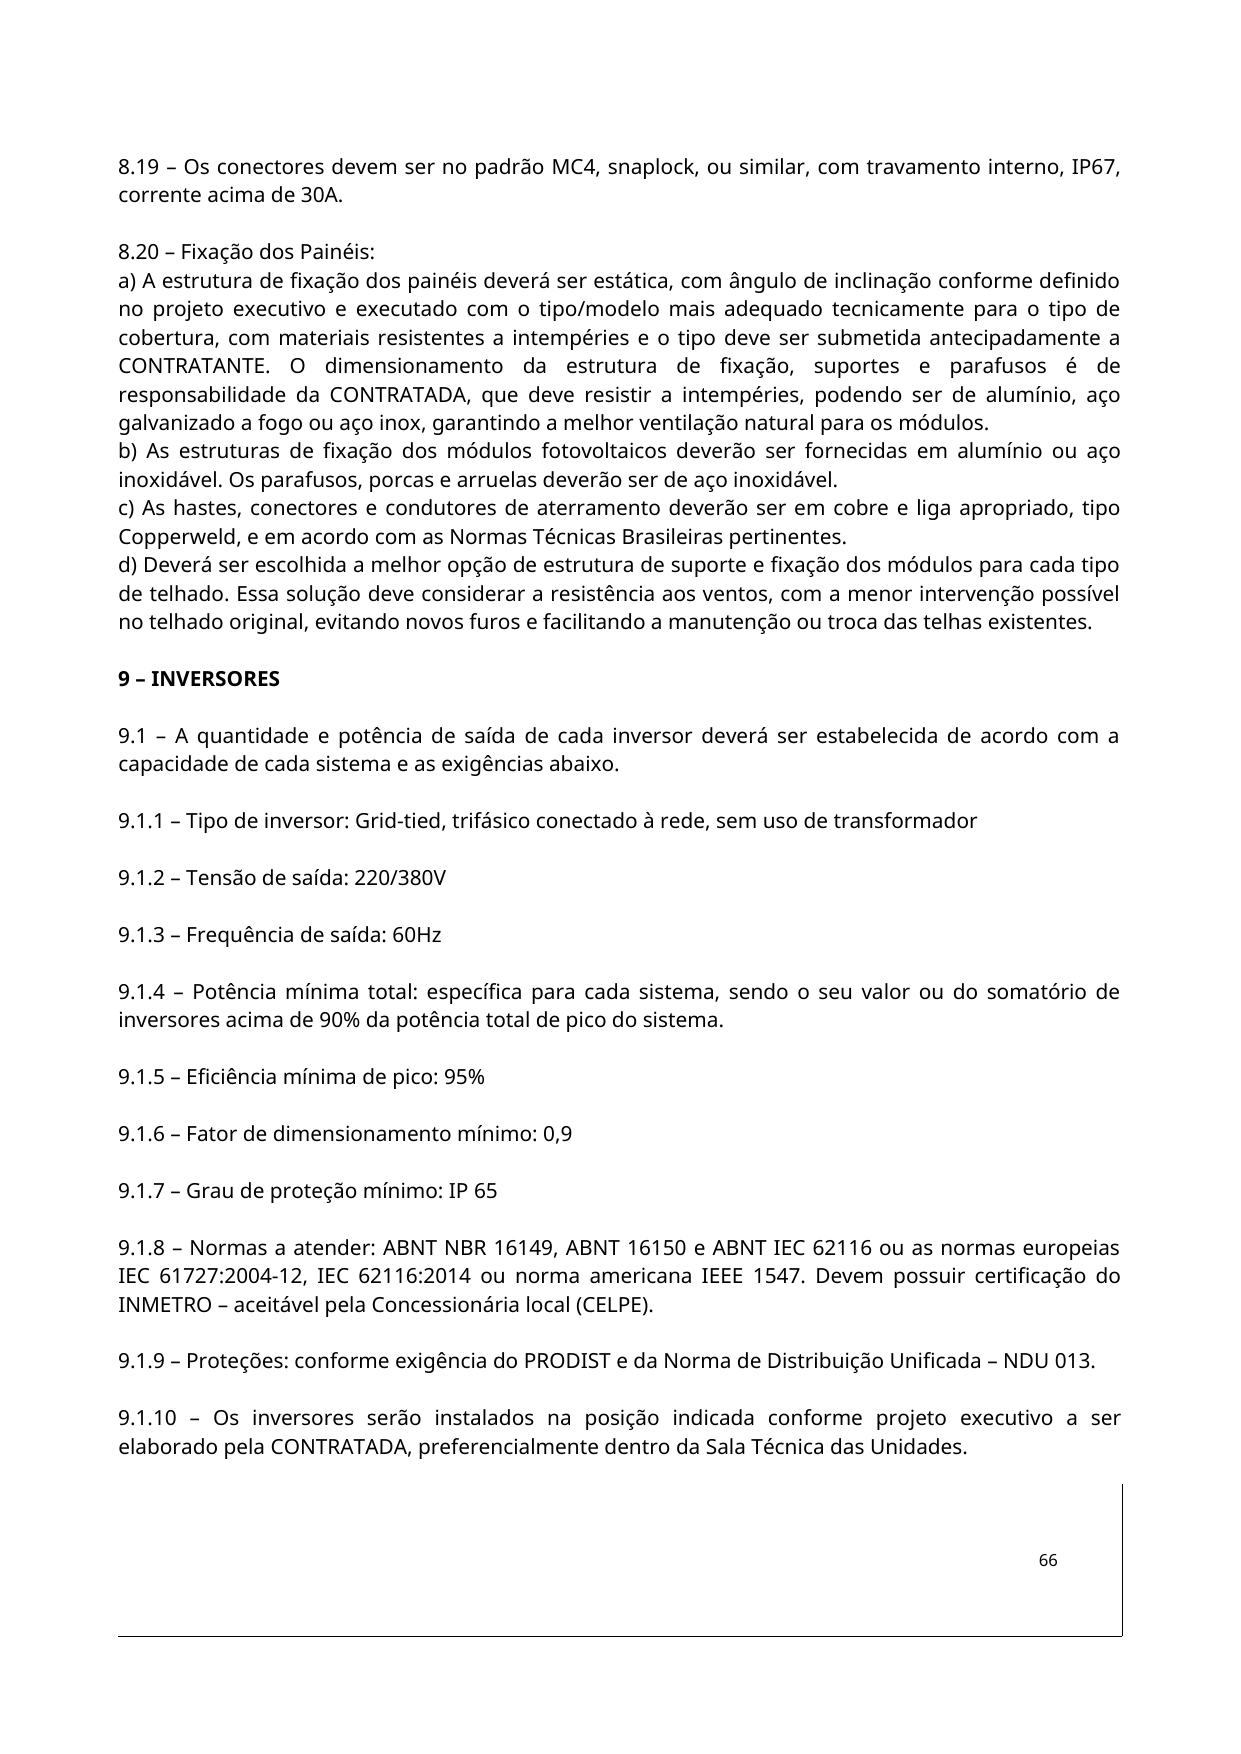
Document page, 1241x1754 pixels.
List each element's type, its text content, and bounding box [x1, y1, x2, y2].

text 9.1.10 – Os inversores serão instalados na posição indicada conforme projeto executivo a ser elaborado pela CONTRATADA, preferencialmente dentro da Sala Técnica das Unidades. [118, 1403, 1122, 1460]
text 9.1.4 – Potência mínima total: específica para cada sistema, sendo o seu valor ou do somatório de inversores acima de 90% da potência total de pico do sistema. [118, 977, 1122, 1034]
text 9.1.6 – Fator de dimensionamento mínimo: 0,9 [118, 1119, 1122, 1147]
text 9.1.2 – Tensão de saída: 220/380V [118, 863, 1122, 892]
text 8.20 – Fixação dos Painéis: [118, 237, 1122, 266]
text b) As estruturas de fixação dos módulos fotovoltaicos deverão ser fornecidas em alumínio ou aço inoxidável. Os parafusos, porcas e arruelas deverão ser de aço inoxidável. [118, 437, 1122, 493]
text 9.1.9 – Proteções: conforme exigência do PRODIST e da Norma de Distribuição Unificada – NDU 013. [118, 1347, 1122, 1375]
text c) As hastes, conectores e condutores de aterramento deverão ser em cobre e liga apropriado, tipo Copperweld, e em acordo com as Normas Técnicas Brasileiras pertinentes. [118, 493, 1122, 550]
text 9.1.3 – Frequência de saída: 60Hz [118, 920, 1122, 948]
text 9.1 – A quantidade e potência de saída de cada inversor deverá ser estabelecida de acordo com a capacidade de cada sistema e as exigências abaixo. [118, 721, 1122, 778]
text 9.1.5 – Eficiência mínima de pico: 95% [118, 1062, 1122, 1091]
text 8.19 – Os conectores devem ser no padrão MC4, snaplock, ou similar, com travamento interno, IP67, corrente acima de 30A. [118, 152, 1122, 209]
text 9 – INVERSORES [118, 664, 1122, 692]
text a) A estrutura de fixação dos painéis deverá ser estática, com ângulo de inclinação conforme definido no projeto executivo e executado com o tipo/modelo mais adequado tecnicamente para o tipo de cobertura, com materiais resistentes a intempéries e o tipo deve ser submetida antecipadamente a CONTRATANTE. O dimensionamento da estrutura de fixação, suportes e parafusos é de responsabilidade da CONTRATADA, que deve resistir a intempéries, podendo ser de alumínio, aço galvanizado a fogo ou aço inox, garantindo a melhor ventilação natural para os módulos. [118, 266, 1122, 437]
text 9.1.7 – Grau de proteção mínimo: IP 65 [118, 1176, 1122, 1204]
text 9.1.8 – Normas a atender: ABNT NBR 16149, ABNT 16150 e ABNT IEC 62116 ou as normas europeias IEC 61727:2004-12, IEC 62116:2014 ou norma americana IEEE 1547. Devem possuir certificação do INMETRO – aceitável pela Concessionária local (CELPE). [118, 1233, 1122, 1318]
text 9.1.1 – Tipo de inversor: Grid-tied, trifásico conectado à rede, sem uso de transformador [118, 806, 1122, 835]
text d) Deverá ser escolhida a melhor opção de estrutura de suporte e fixação dos módulos para cada tipo de telhado. Essa solução deve considerar a resistência aos ventos, com a menor intervenção possível no telhado original, evitando novos furos e facilitando a manutenção ou troca das telhas existentes. [118, 550, 1122, 636]
